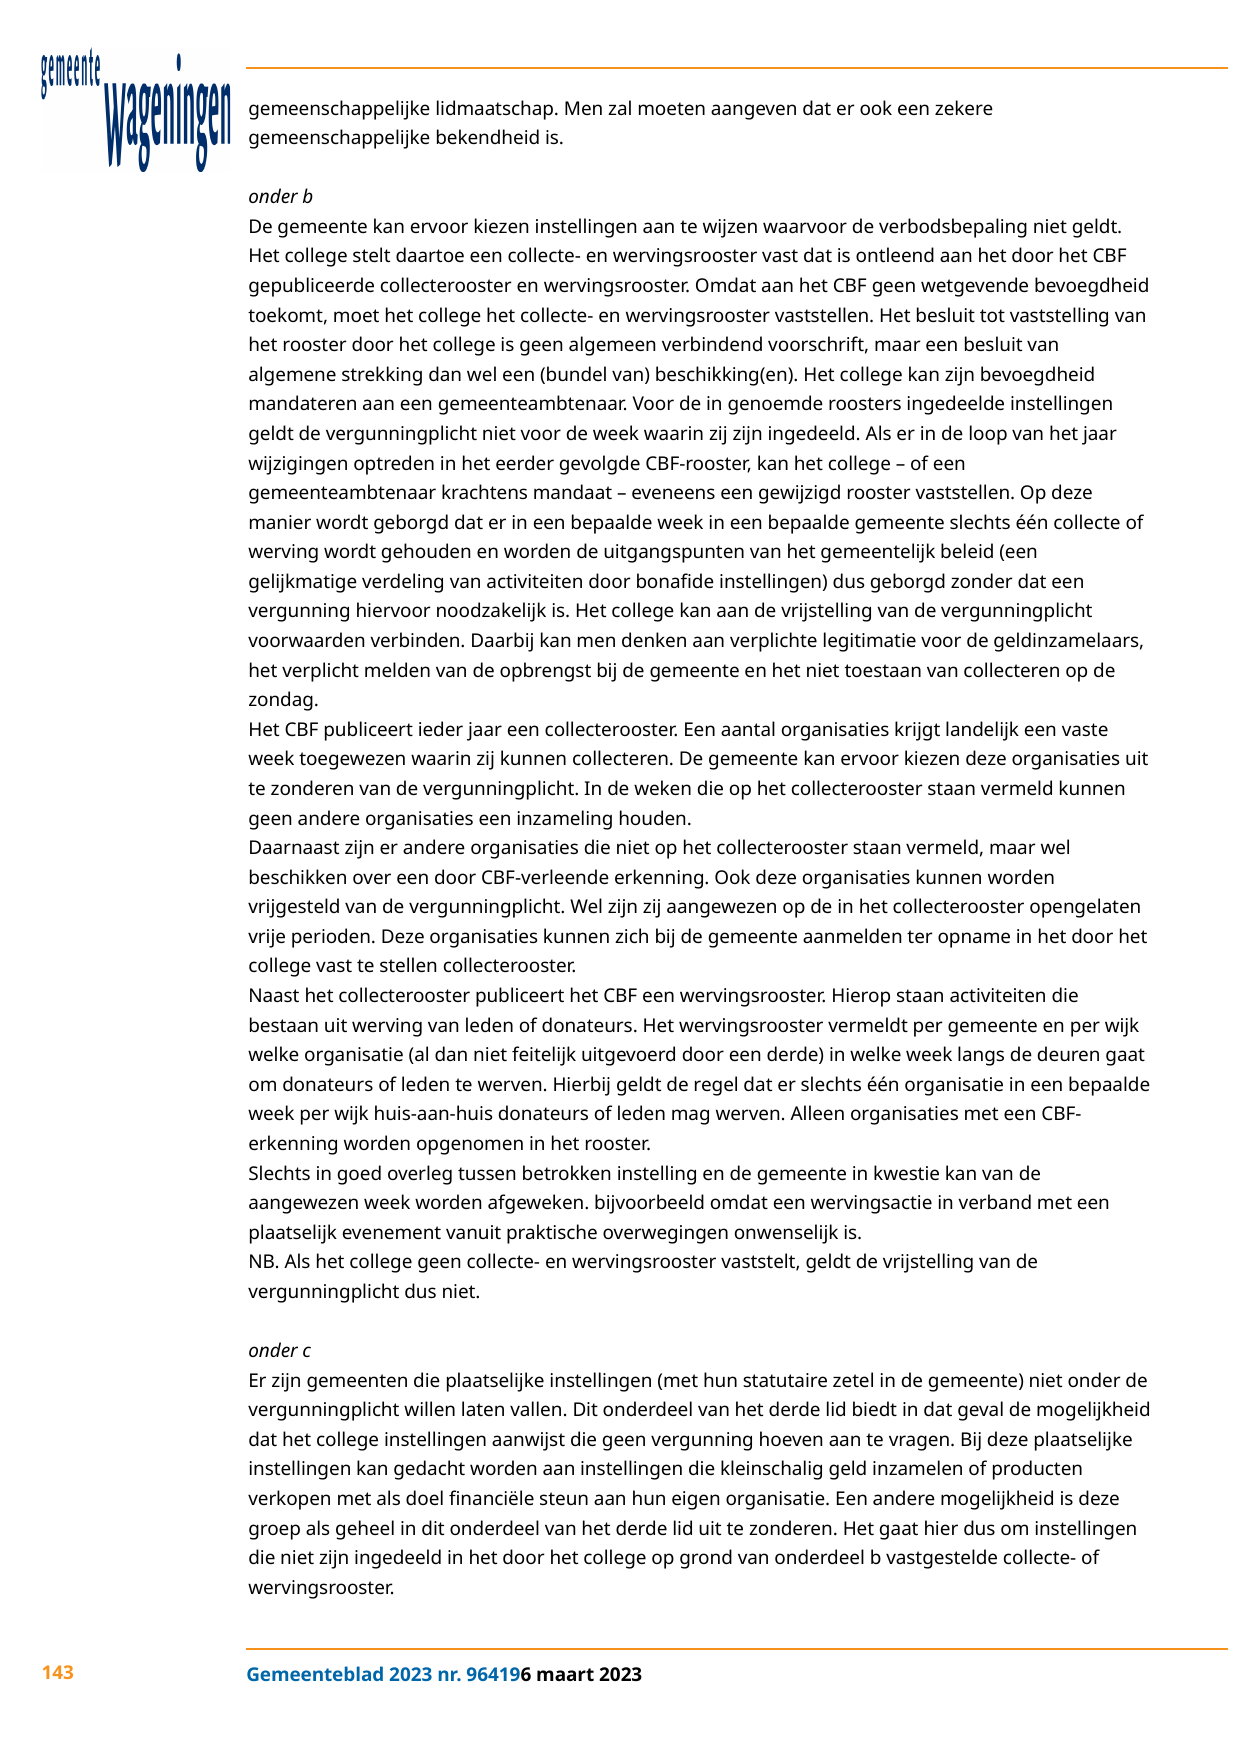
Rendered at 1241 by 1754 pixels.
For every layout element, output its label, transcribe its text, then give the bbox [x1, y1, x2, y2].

text Naast het collecterooster publiceert het CBF een wervingsrooster. Hierop staan activiteiten die bestaan uit werving van leden of donateurs. Het wervingsrooster vermeldt per gemeente en per wijk welke organisatie (al dan niet feitelijk uitgevoerd door een derde) in welke week langs de deuren gaat om donateurs of leden te werven. Hierbij geldt de regel dat er slechts één organisatie in een bepaalde week per wijk huis-aan-huis donateurs of leden mag werven. Alleen organisaties met een CBF-erkenning worden opgenomen in het rooster. [248, 982, 1152, 1156]
text Er zijn gemeenten die plaatselijke instellingen (met hun statutaire zetel in de gemeente) niet onder de vergunningplicht willen laten vallen. Dit onderdeel van het derde lid biedt in dat geval de mogelijkheid dat het college instellingen aanwijst die geen vergunning hoeven aan te vragen. Bij deze plaatselijke instellingen kan gedacht worden aan instellingen die kleinschalig geld inzamelen of producten verkopen met als doel financiële steun aan hun eigen organisatie. Een andere mogelijkheid is deze groep als geheel in dit onderdeel van het derde lid uit te zonderen. Het gaat hier dus om instellingen die niet zijn ingedeeld in het door het college op grond van onderdeel b vastgestelde collecte- of wervingsrooster. [248, 1367, 1152, 1600]
text Het CBF publiceert ieder jaar een collecterooster. Een aantal organisaties krijgt landelijk een vaste week toegewezen waarin zij kunnen collecteren. De gemeente kan ervoor kiezen deze organisaties uit te zonderen van de vergunningplicht. In de weken die op het collecterooster staan vermeld kunnen geen andere organisaties een inzameling houden. [248, 716, 1152, 831]
text Slechts in goed overleg tussen betrokken instelling en de gemeente in kwestie kan van de aangewezen week worden afgeweken. bijvoorbeeld omdat een wervingsactie in verband met een plaatselijk evenement vanuit praktische overwegingen onwenselijk is. [248, 1160, 1152, 1245]
text NB. Als het college geen collecte- en wervingsrooster vaststelt, geldt de vrijstelling van de vergunningplicht dus niet. [248, 1248, 1152, 1304]
text De gemeente kan ervoor kiezen instellingen aan te wijzen waarvoor de verbodsbepaling niet geldt. Het college stelt daartoe een collecte- en wervingsrooster vast dat is ontleend aan het door het CBF gepubliceerde collecterooster en wervingsrooster. Omdat aan het CBF geen wetgevende bevoegdheid toekomt, moet het college het collecte- en wervingsrooster vaststellen. Het besluit tot vaststelling van het rooster door het college is geen algemeen verbindend voorschrift, maar een besluit van algemene strekking dan wel een (bundel van) beschikking(en). Het college kan zijn bevoegdheid mandateren aan een gemeenteambtenaar. Voor de in genoemde roosters ingedeelde instellingen geldt de vergunningplicht niet voor de week waarin zij zijn ingedeeld. Als er in de loop van het jaar wijzigingen optreden in het eerder gevolgde CBF-rooster, kan het college – of een gemeenteambtenaar krachtens mandaat – eveneens een gewijzigd rooster vaststellen. Op deze manier wordt geborgd dat er in een bepaalde week in een bepaalde gemeente slechts één collecte of werving wordt gehouden en worden de uitgangspunten van het gemeentelijk beleid (een gelijkmatige verdeling van activiteiten door bonafide instellingen) dus geborgd zonder dat een vergunning hiervoor noodzakelijk is. Het college kan aan de vrijstelling van de vergunningplicht voorwaarden verbinden. Daarbij kan men denken aan verplichte legitimatie voor de geldinzamelaars, het verplicht melden van de opbrengst bij de gemeente en het niet toestaan van collecteren op de zondag. [248, 213, 1152, 712]
text gemeenschappelijke lidmaatschap. Men zal moeten aangeven dat er ook een zekere gemeenschappelijke bekendheid is. [248, 95, 1152, 150]
text onder b [248, 183, 1152, 209]
picture [41, 47, 231, 172]
text Daarnaast zijn er andere organisaties die niet op het collecterooster staan vermeld, maar wel beschikken over een door CBF-verleende erkenning. Ook deze organisaties kunnen worden vrijgesteld van de vergunningplicht. Wel zijn zij aangewezen op de in het collecterooster opengelaten vrije perioden. Deze organisaties kunnen zich bij de gemeente aanmelden ter opname in het door het college vast te stellen collecterooster. [248, 834, 1152, 978]
text onder c [248, 1337, 1152, 1363]
